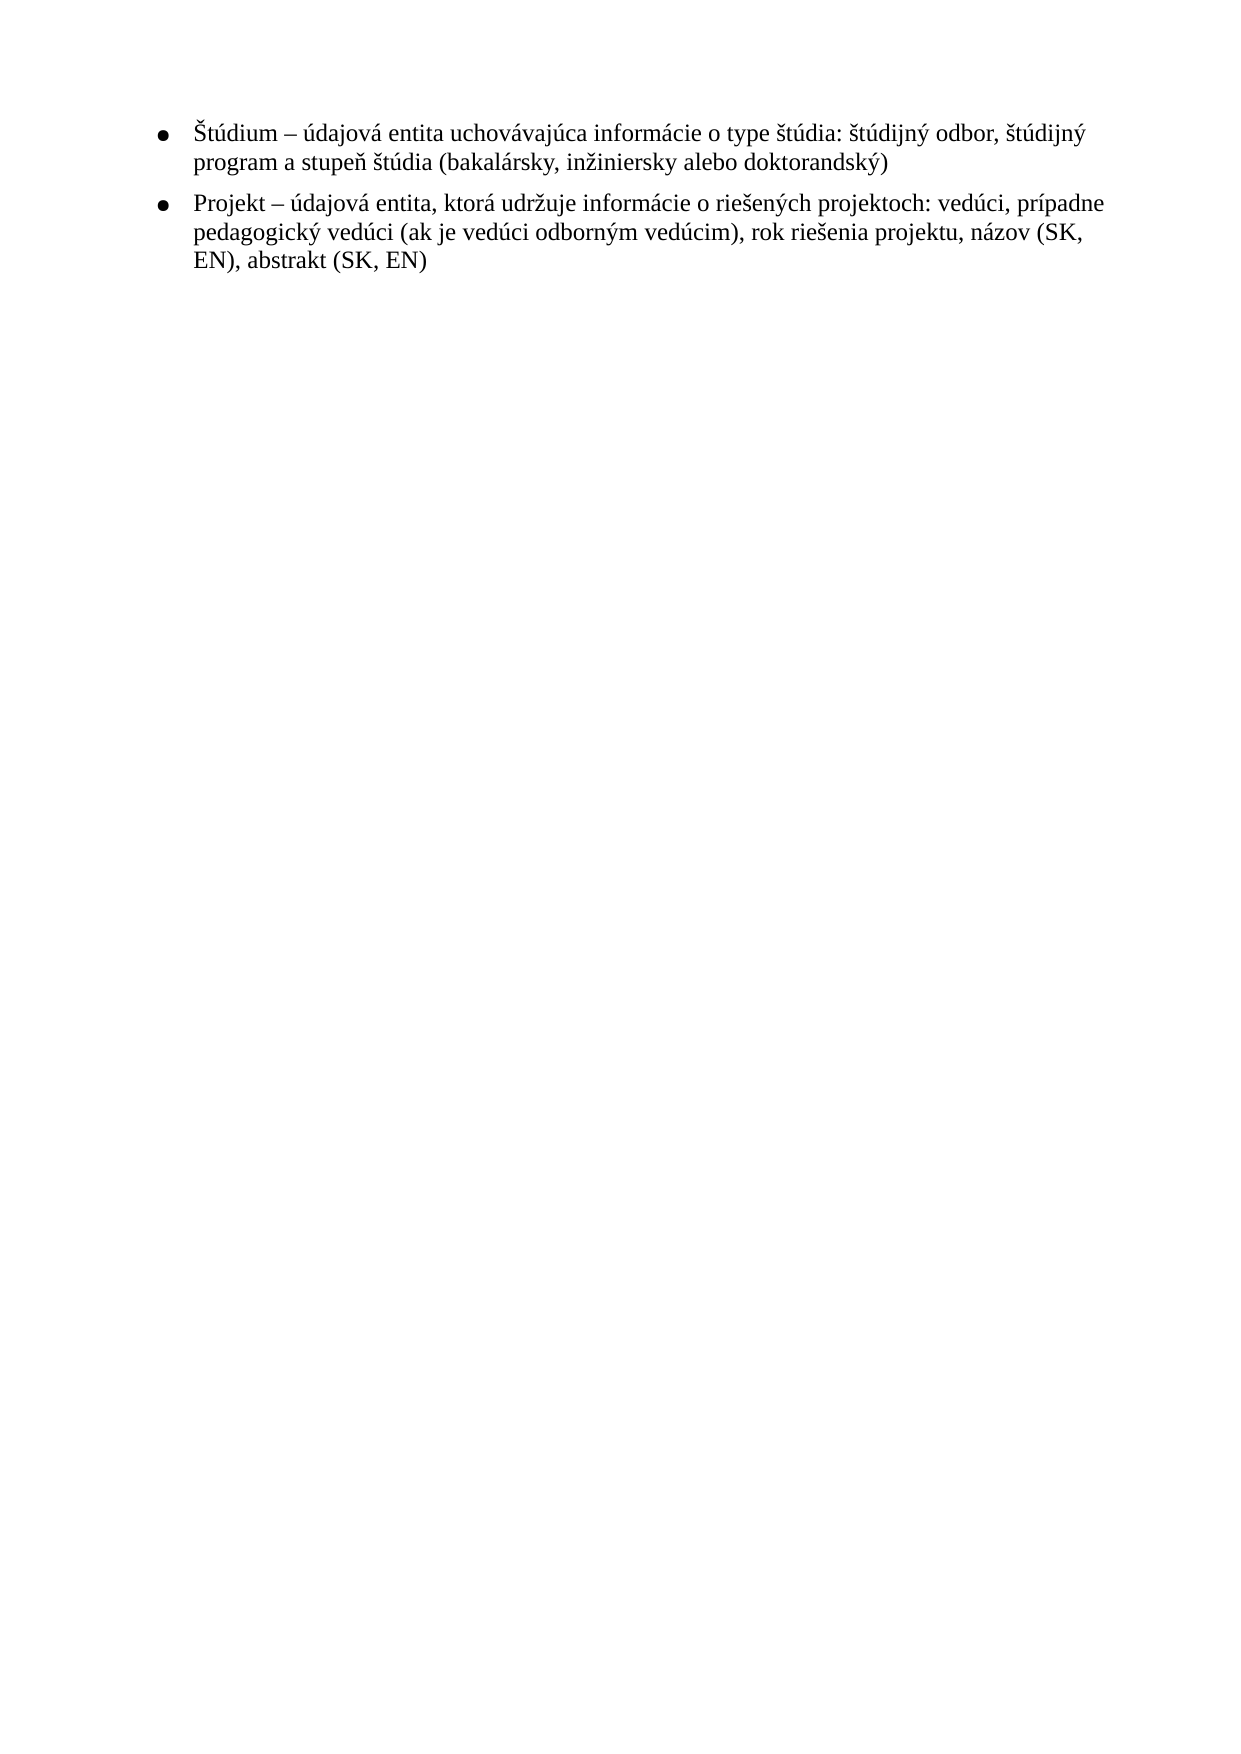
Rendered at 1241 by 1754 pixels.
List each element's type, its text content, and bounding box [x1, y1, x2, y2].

list Projekt – údajová entita, ktorá udržuje informácie o riešených projektoch: vedúci, prípadne pedagogický vedúci (ak je vedúci odborným vedúcim), rok riešenia projektu, názov (SK, EN), abstrakt (SK, EN) [156, 188, 1122, 274]
list Štúdium – údajová entita uchovávajúca informácie o type štúdia: štúdijný odbor, štúdijný program a stupeň štúdia (bakalársky, inžiniersky alebo doktorandský) [156, 118, 1122, 176]
